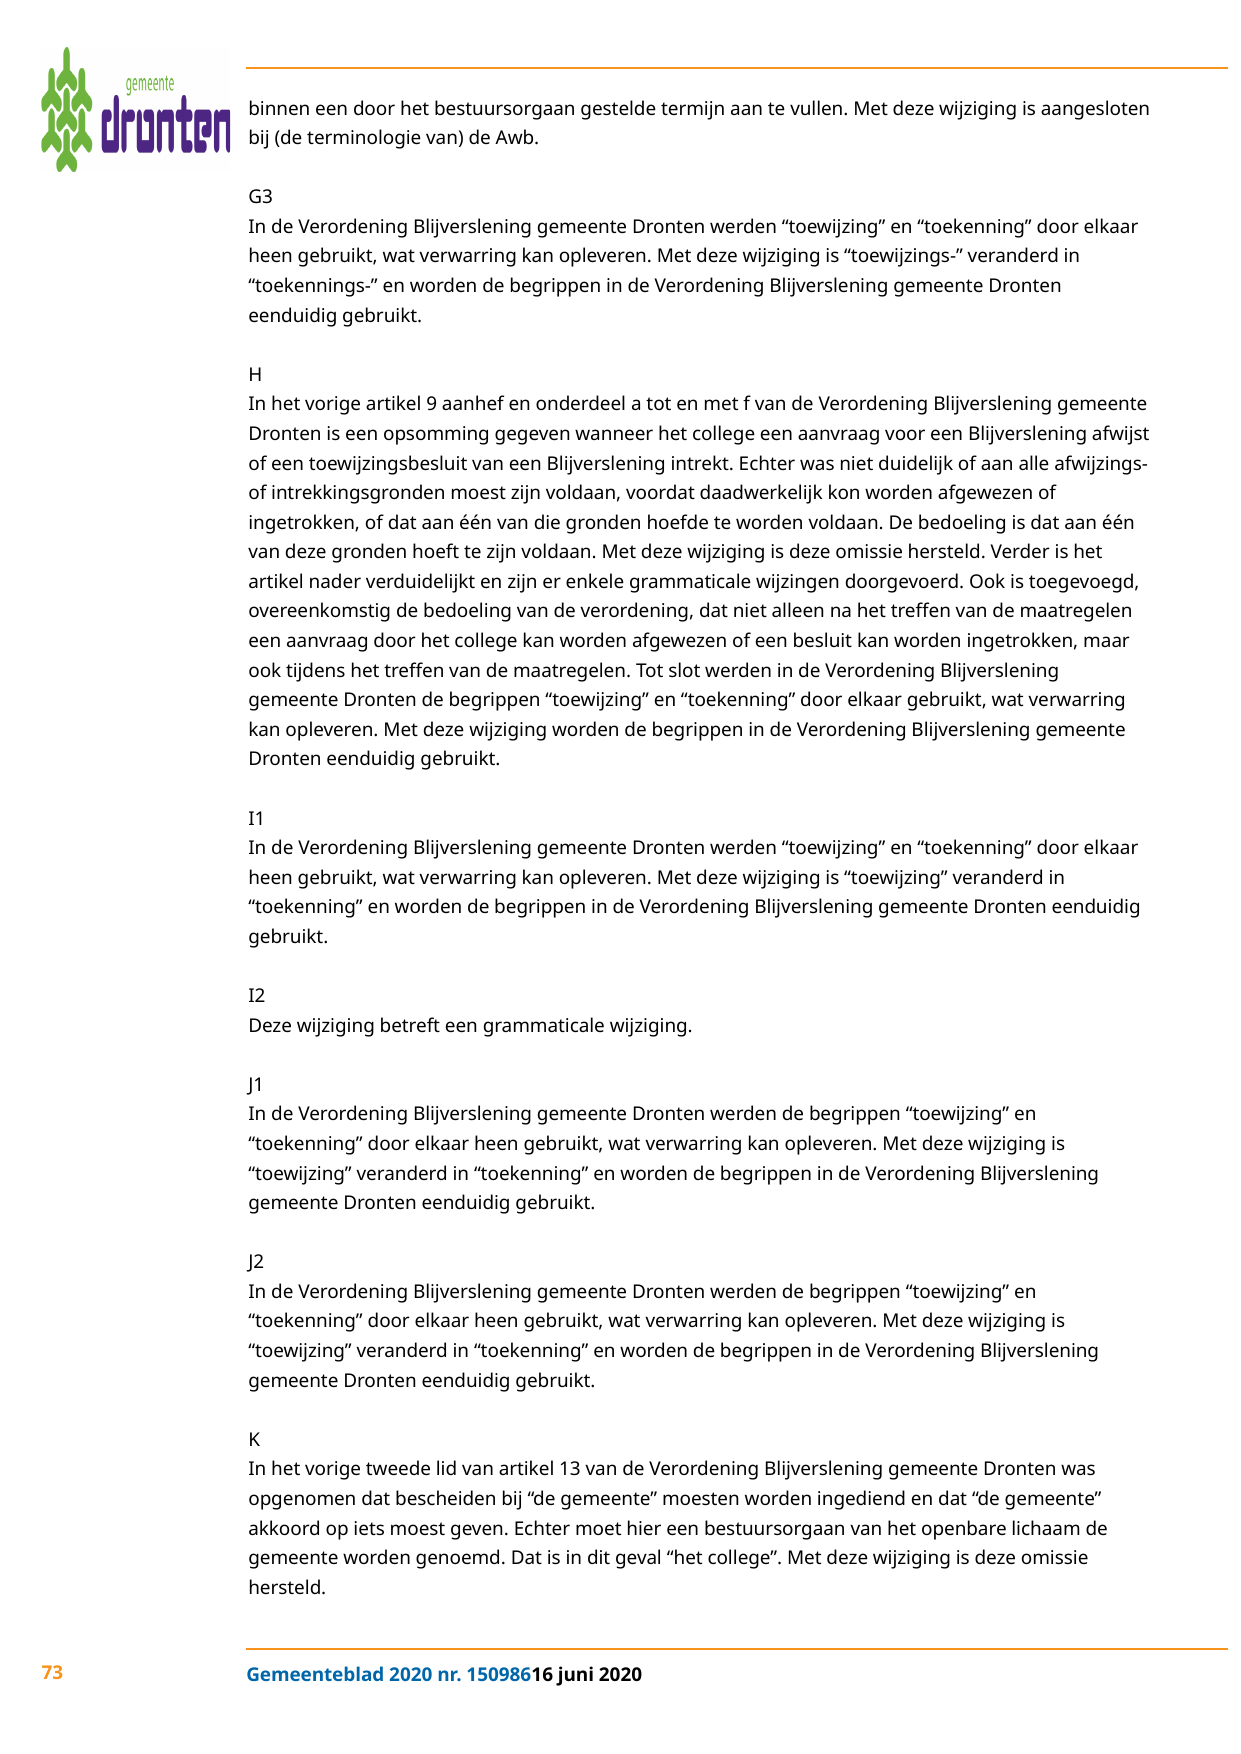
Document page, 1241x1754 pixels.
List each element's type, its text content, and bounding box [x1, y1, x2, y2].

text I2 [248, 982, 1152, 1008]
text In het vorige artikel 9 aanhef en onderdeel a tot en met f van de Verordening Blijverslening gemeente Dronten is een opsomming gegeven wanneer het college een aanvraag voor een Blijverslening afwijst of een toewijzingsbesluit van een Blijverslening intrekt. Echter was niet duidelijk of aan alle afwijzings- of intrekkingsgronden moest zijn voldaan, voordat daadwerkelijk kon worden afgewezen of ingetrokken, of dat aan één van die gronden hoefde te worden voldaan. De bedoeling is dat aan één van deze gronden hoeft te zijn voldaan. Met deze wijziging is deze omissie hersteld. Verder is het artikel nader verduidelijkt en zijn er enkele grammaticale wijzingen doorgevoerd. Ook is toegevoegd, overeenkomstig de bedoeling van de verordening, dat niet alleen na het treffen van de maatregelen een aanvraag door het college kan worden afgewezen of een besluit kan worden ingetrokken, maar ook tijdens het treffen van de maatregelen. Tot slot werden in de Verordening Blijverslening gemeente Dronten de begrippen “toewijzing” en “toekenning” door elkaar gebruikt, wat verwarring kan opleveren. Met deze wijziging worden de begrippen in de Verordening Blijverslening gemeente Dronten eenduidig gebruikt. [248, 391, 1152, 771]
text G3 [248, 183, 1152, 209]
text In de Verordening Blijverslening gemeente Dronten werden de begrippen “toewijzing” en “toekenning” door elkaar heen gebruikt, wat verwarring kan opleveren. Met deze wijziging is “toewijzing” veranderd in “toekenning” en worden de begrippen in de Verordening Blijverslening gemeente Dronten eenduidig gebruikt. [248, 1101, 1152, 1215]
text K [248, 1426, 1152, 1452]
text binnen een door het bestuursorgaan gestelde termijn aan te vullen. Met deze wijziging is aangesloten bij (de terminologie van) de Awb. [248, 95, 1152, 150]
text Deze wijziging betreft een grammaticale wijziging. [248, 1012, 1152, 1038]
text J2 [248, 1248, 1152, 1274]
text In de Verordening Blijverslening gemeente Dronten werden “toewijzing” en “toekenning” door elkaar heen gebruikt, wat verwarring kan opleveren. Met deze wijziging is “toewijzing” veranderd in “toekenning” en worden de begrippen in de Verordening Blijverslening gemeente Dronten eenduidig gebruikt. [248, 834, 1152, 949]
text H [248, 361, 1152, 387]
text In het vorige tweede lid van artikel 13 van de Verordening Blijverslening gemeente Dronten was opgenomen dat bescheiden bij “de gemeente” moesten worden ingediend en dat “de gemeente” akkoord op iets moest geven. Echter moet hier een bestuursorgaan van het openbare lichaam de gemeente worden genoemd. Dat is in dit geval “het college”. Met deze wijziging is deze omissie hersteld. [248, 1456, 1152, 1600]
text J1 [248, 1071, 1152, 1097]
text In de Verordening Blijverslening gemeente Dronten werden de begrippen “toewijzing” en “toekenning” door elkaar heen gebruikt, wat verwarring kan opleveren. Met deze wijziging is “toewijzing” veranderd in “toekenning” en worden de begrippen in de Verordening Blijverslening gemeente Dronten eenduidig gebruikt. [248, 1278, 1152, 1393]
text In de Verordening Blijverslening gemeente Dronten werden “toewijzing” en “toekenning” door elkaar heen gebruikt, wat verwarring kan opleveren. Met deze wijziging is “toewijzings-” veranderd in “toekennings-” en worden de begrippen in de Verordening Blijverslening gemeente Dronten eenduidig gebruikt. [248, 213, 1152, 328]
picture [41, 47, 231, 172]
text I1 [248, 805, 1152, 831]
